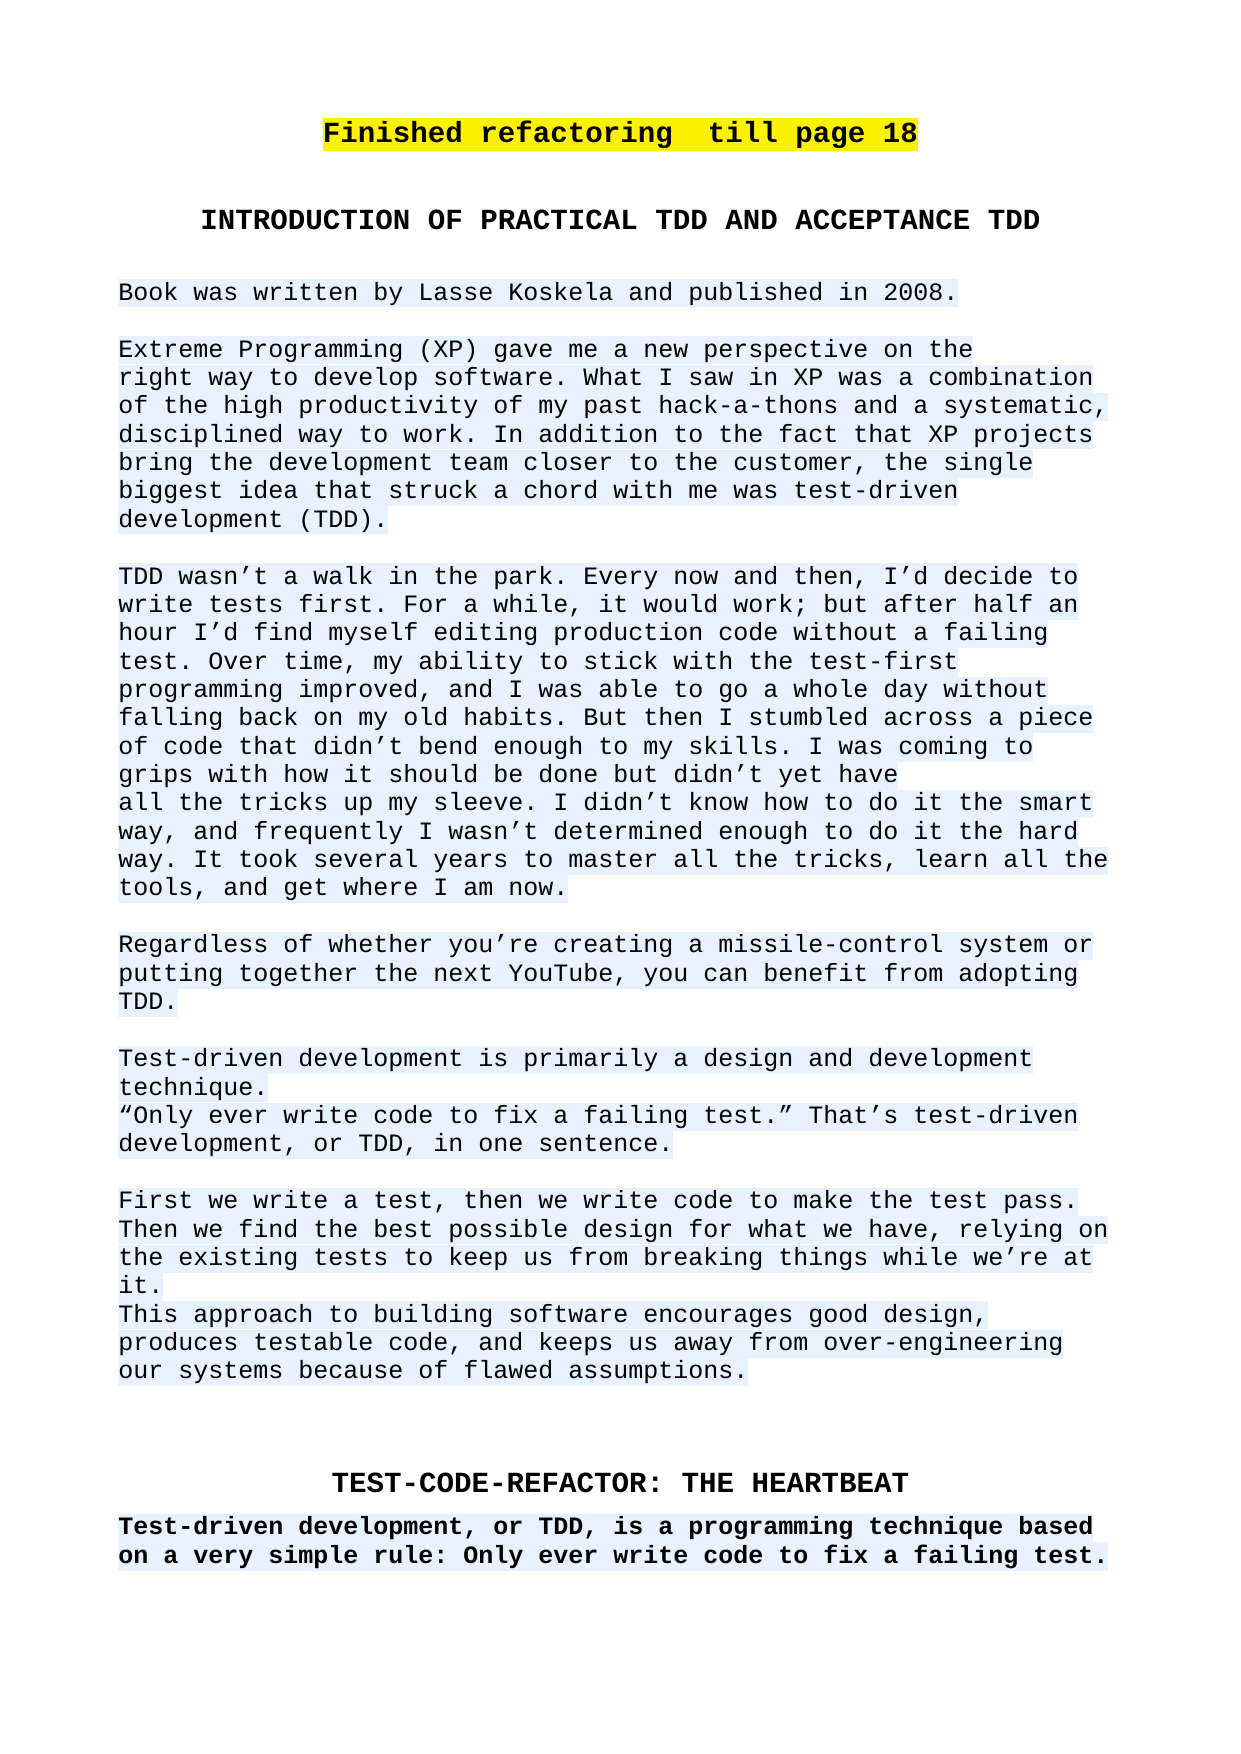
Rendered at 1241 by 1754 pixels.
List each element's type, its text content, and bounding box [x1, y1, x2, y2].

text right way to develop software. What I saw in XP was a combination of the high productivity of my past hack-a-thons and a systematic, disciplined way to work. In addition to the fact that XP projects bring the development team closer to the customer, the single biggest idea that struck a chord with me was test-driven development (TDD). [118, 364, 1122, 534]
text Test-driven development is primarily a design and development technique. [118, 1046, 1122, 1102]
text Extreme Programming (XP) gave me a new perspective on the [118, 336, 1122, 364]
text Test-driven development, or TDD, is a programming technique based on a very simple rule: Only ever write code to fix a failing test. [118, 1514, 1122, 1571]
text “Only ever write code to fix a failing test.” That’s test-driven development, or TDD, in one sentence. [118, 1102, 1122, 1159]
text TDD wasn’t a walk in the park. Every now and then, I’d decide to write tests first. For a while, it would work; but after half an hour I’d find myself editing production code without a failing test. Over time, my ability to stick with the test-first programming improved, and I was able to go a whole day without falling back on my old habits. But then I stumbled across a piece of code that didn’t bend enough to my skills. I was coming to grips with how it should be done but didn’t yet have [118, 563, 1122, 790]
text all the tricks up my sleeve. I didn’t know how to do it the smart way, and frequently I wasn’t determined enough to do it the hard way. It took several years to master all the tricks, learn all the tools, and get where I am now. [118, 790, 1122, 903]
text Regardless of whether you’re creating a missile-control system or putting together the next YouTube, you can benefit from adopting TDD. [118, 932, 1122, 1017]
text This approach to building software encourages good design, produces testable code, and keeps us away from over-engineering our systems because of flawed assumptions. [118, 1301, 1122, 1386]
subtitle INTRODUCTION OF PRACTICAL TDD AND ACCEPTANCE TDD [118, 205, 1122, 238]
subtitle TEST-CODE-REFACTOR: THE HEARTBEAT [118, 1468, 1122, 1501]
text Finished refactoring till page 18 [118, 118, 1122, 151]
text Book was written by Lasse Koskela and published in 2008. [118, 279, 1122, 307]
text First we write a test, then we write code to make the test pass. Then we find the best possible design for what we have, relying on the existing tests to keep us from breaking things while we’re at it. [118, 1188, 1122, 1301]
